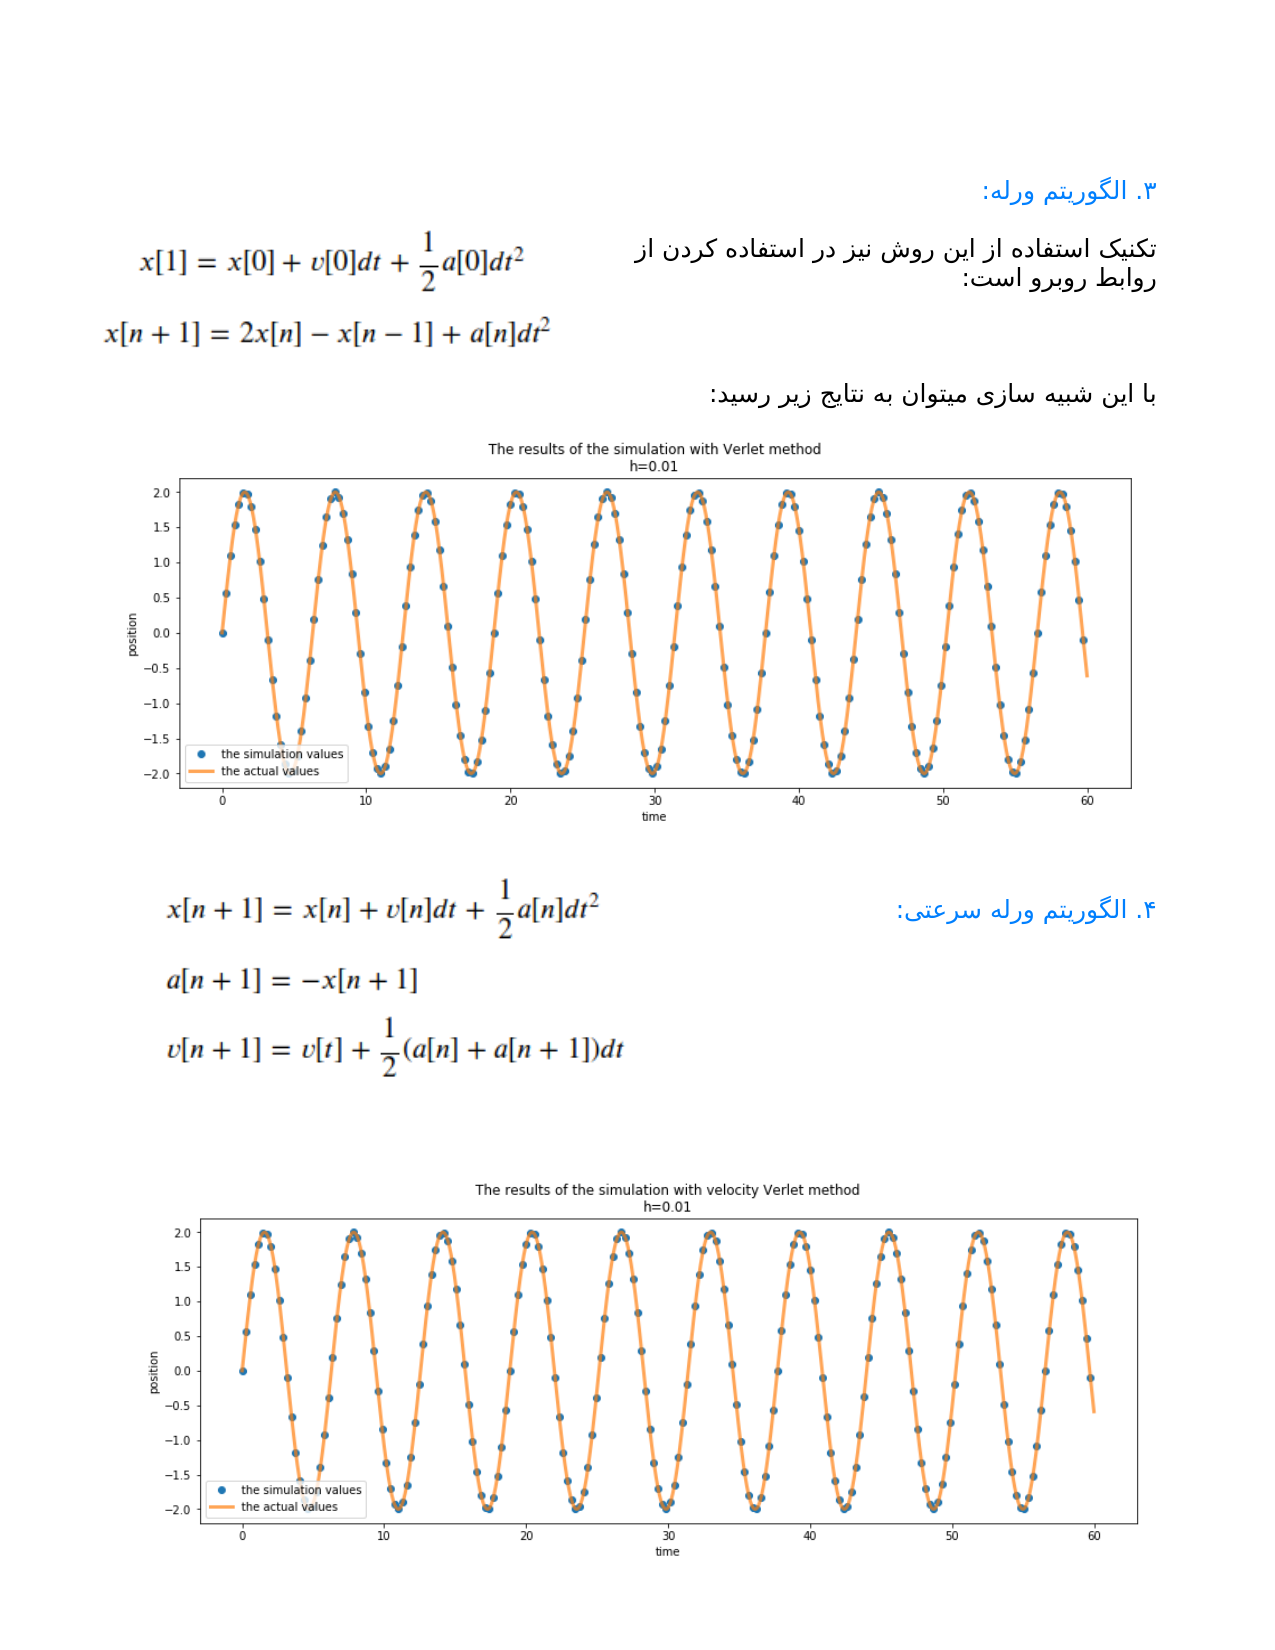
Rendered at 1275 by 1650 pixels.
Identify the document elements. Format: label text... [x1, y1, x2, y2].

text روابط روبرو است: [594, 263, 1157, 293]
text ۴. الگوریتم ورله سرعتی: [655, 895, 1157, 924]
text با این شبیه سازی میتوان به نتایج زیر رسید: [118, 379, 1157, 408]
text تکنیک استفاده از این روش نیز در استفاده کردن از [594, 234, 1157, 263]
picture [143, 1177, 1183, 1567]
picture [143, 872, 655, 1091]
picture [118, 436, 1157, 838]
text [118, 895, 143, 924]
text ۳. الگوریتم ورله: [118, 176, 1157, 206]
picture [93, 220, 594, 374]
